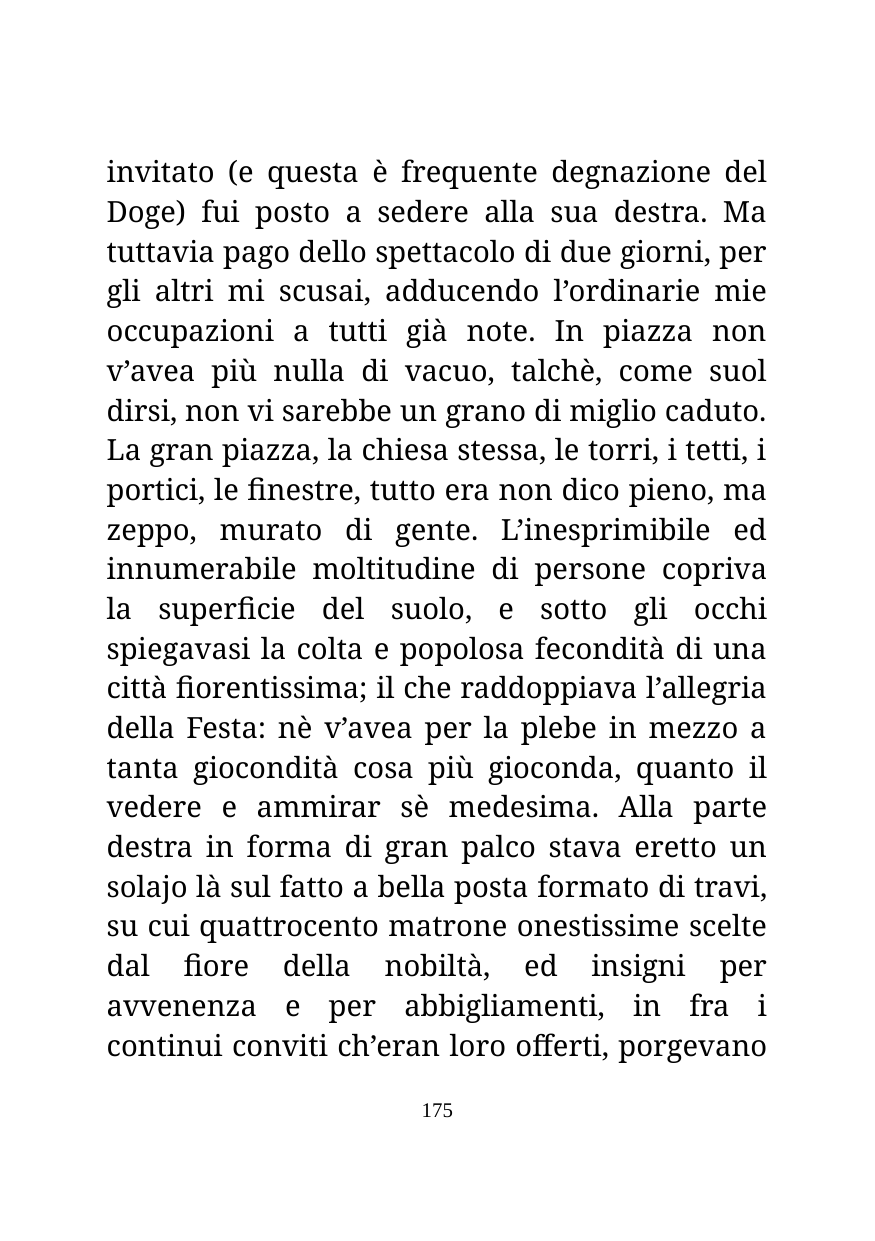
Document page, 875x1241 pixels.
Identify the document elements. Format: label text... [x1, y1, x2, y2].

text invitato (e questa è frequente degnazione del Doge) fui posto a sedere alla sua destra. Ma tuttavia pago dello spettacolo di due giorni, per gli altri mi scusai, adducendo l’ordinarie mie occupazioni a tutti già note. In piazza non v’avea più nulla di vacuo, talchè, come suol dirsi, non vi sarebbe un grano di miglio caduto. La gran piazza, la chiesa stessa, le torri, i tetti, i portici, le finestre, tutto era non dico pieno, ma zeppo, murato di gente. L’inesprimibile ed innumerabile moltitudine di persone copriva la superficie del suolo, e sotto gli occhi spiegavasi la colta e popolosa fecondità di una città fiorentissima; il che raddoppiava l’allegria della Festa: nè v’avea per la plebe in mezzo a tanta giocondità cosa più gioconda, quanto il vedere e ammirar sè medesima. Alla parte destra in forma di gran palco stava eretto un solajo là sul fatto a bella posta formato di travi, su cui quattrocento matrone onestissime scelte dal fiore della nobiltà, ed insigni per avvenenza e per abbigliamenti, in fra i continui conviti ch’eran loro offerti, porgevano [106, 152, 768, 1064]
